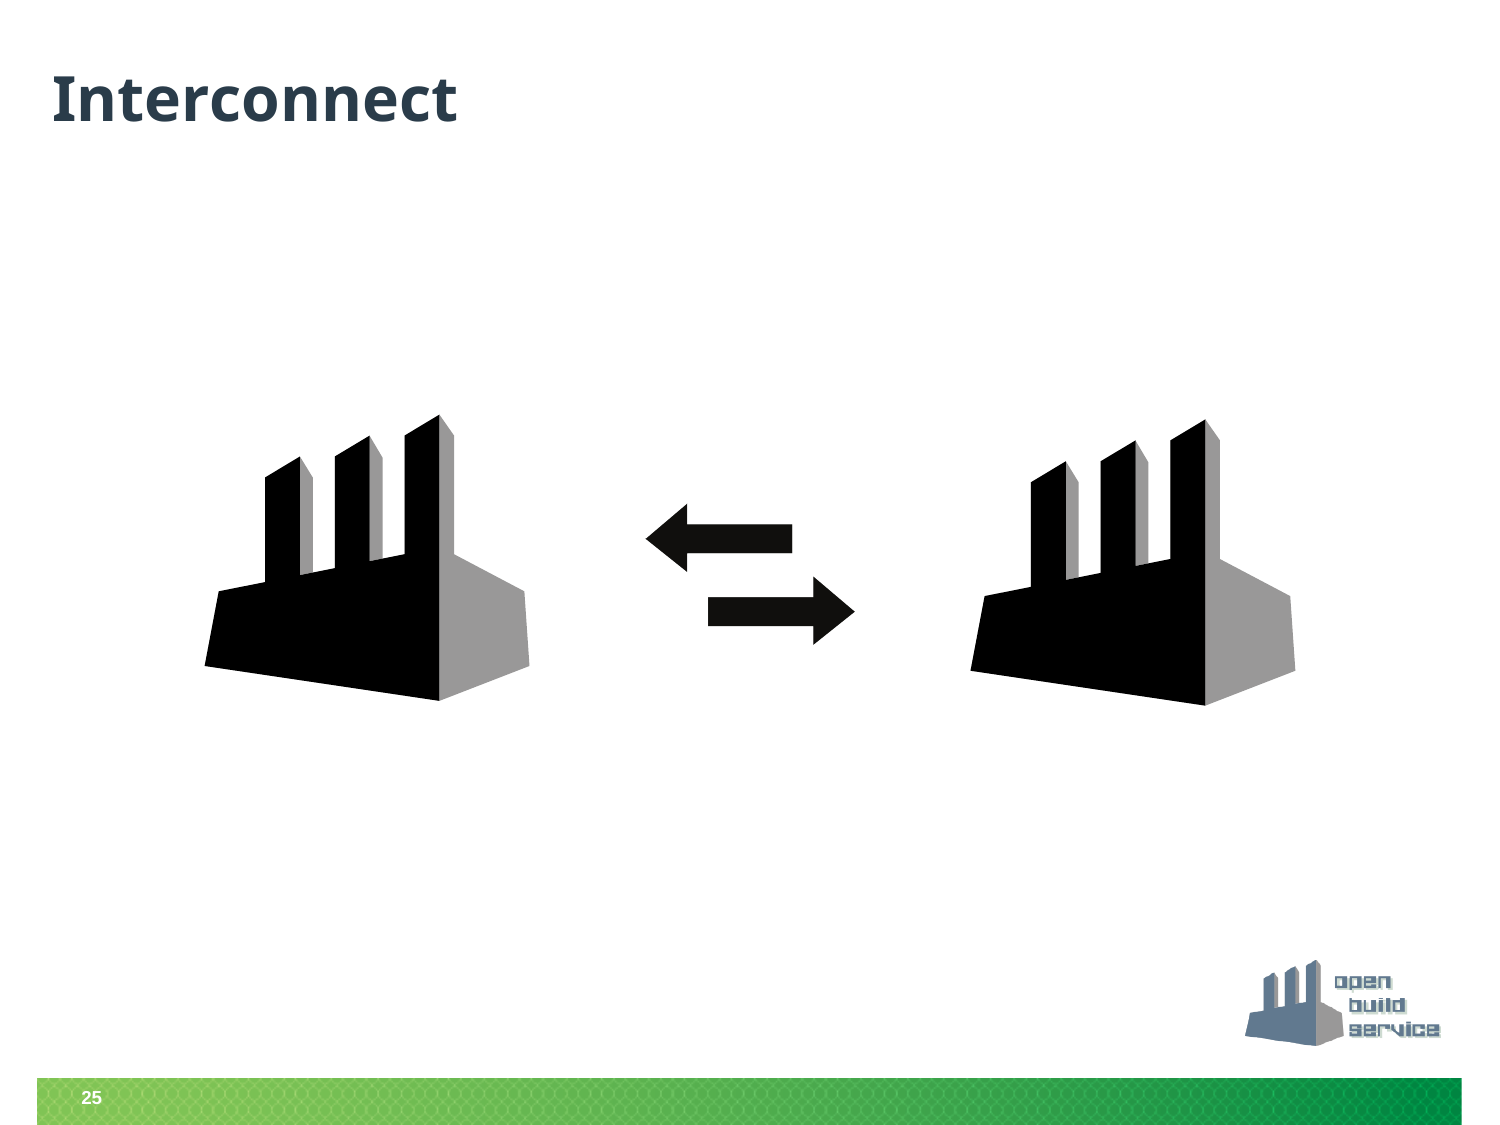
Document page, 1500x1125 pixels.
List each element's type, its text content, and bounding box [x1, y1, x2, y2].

picture [37, 1078, 1462, 1125]
picture [1245, 960, 1441, 1046]
picture [960, 409, 1306, 716]
picture [195, 404, 540, 711]
title Interconnect [37, 51, 1388, 209]
picture [645, 503, 855, 646]
